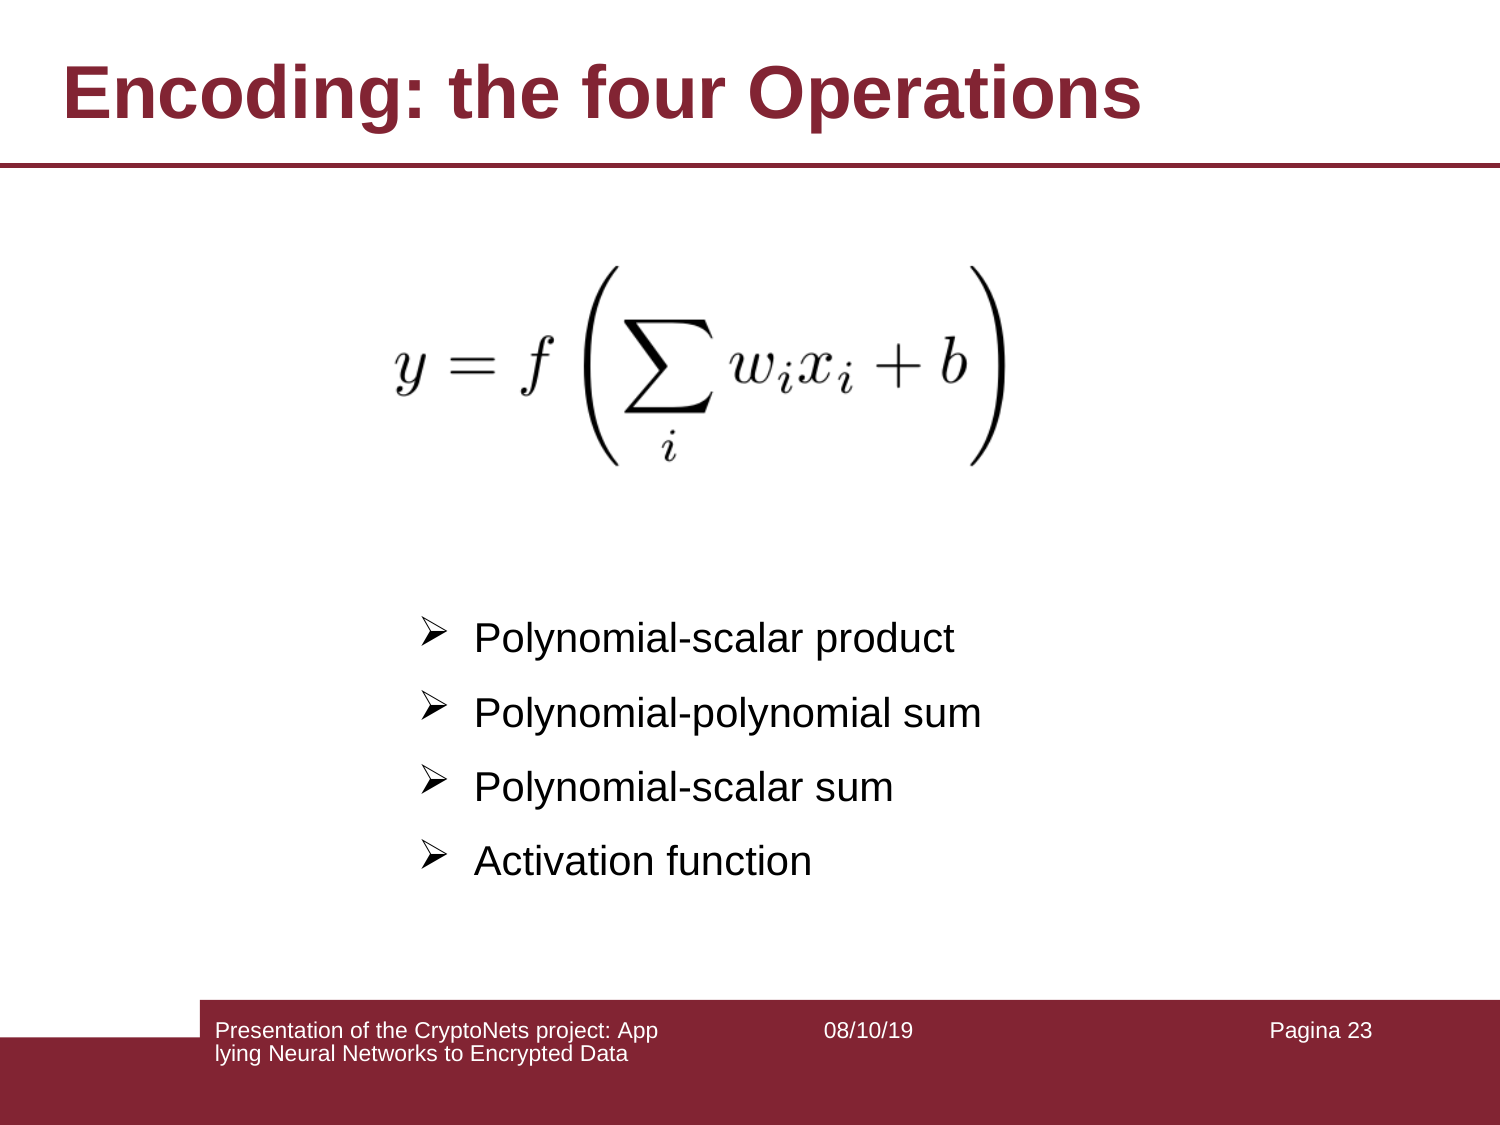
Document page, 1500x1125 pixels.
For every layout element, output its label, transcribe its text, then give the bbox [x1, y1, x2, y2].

picture [362, 223, 1053, 499]
list Polynomial-scalar product Polynomial-polynomial sum Polynomial-scalar sum Activation function [403, 603, 1059, 926]
title Encoding: the four Operations [47, 35, 1382, 163]
